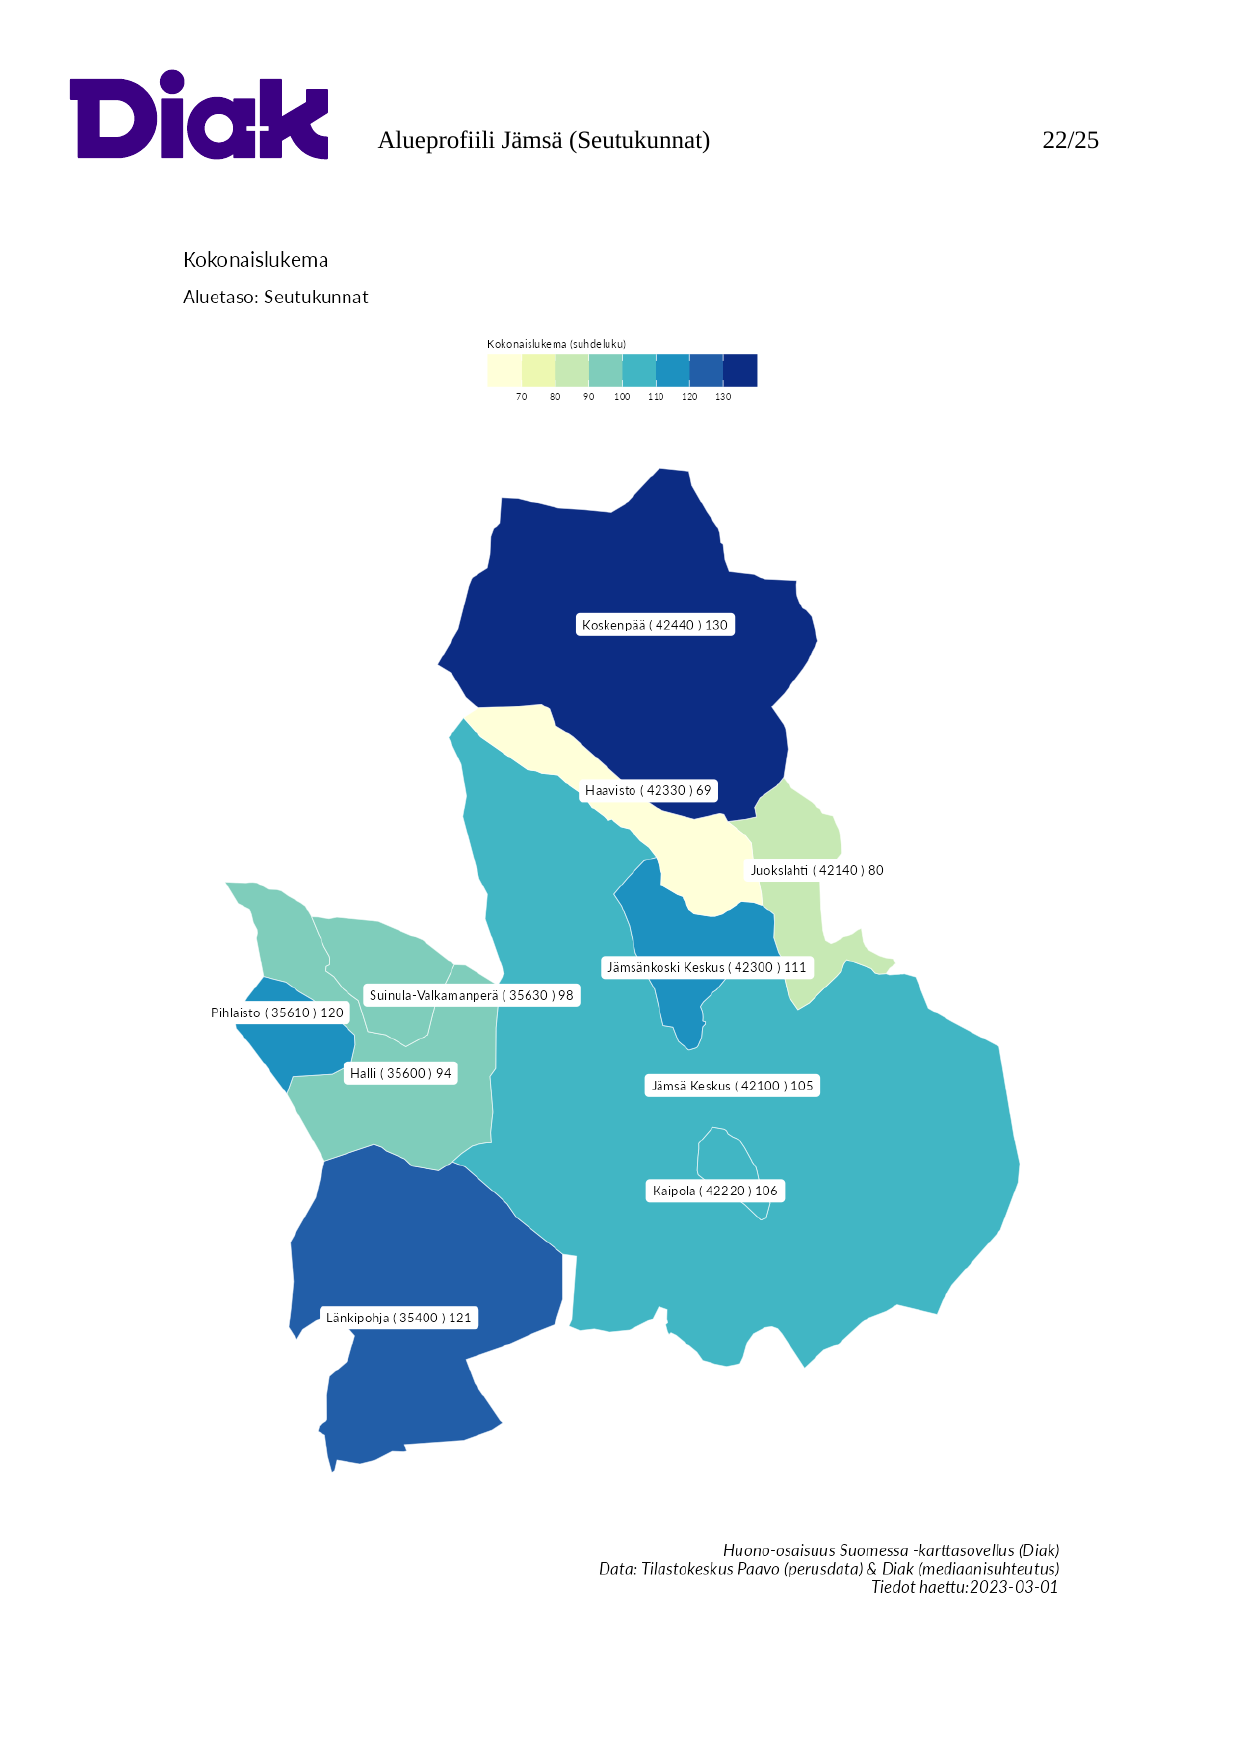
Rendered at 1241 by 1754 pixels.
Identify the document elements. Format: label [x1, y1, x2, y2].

picture [61, 196, 1179, 1651]
